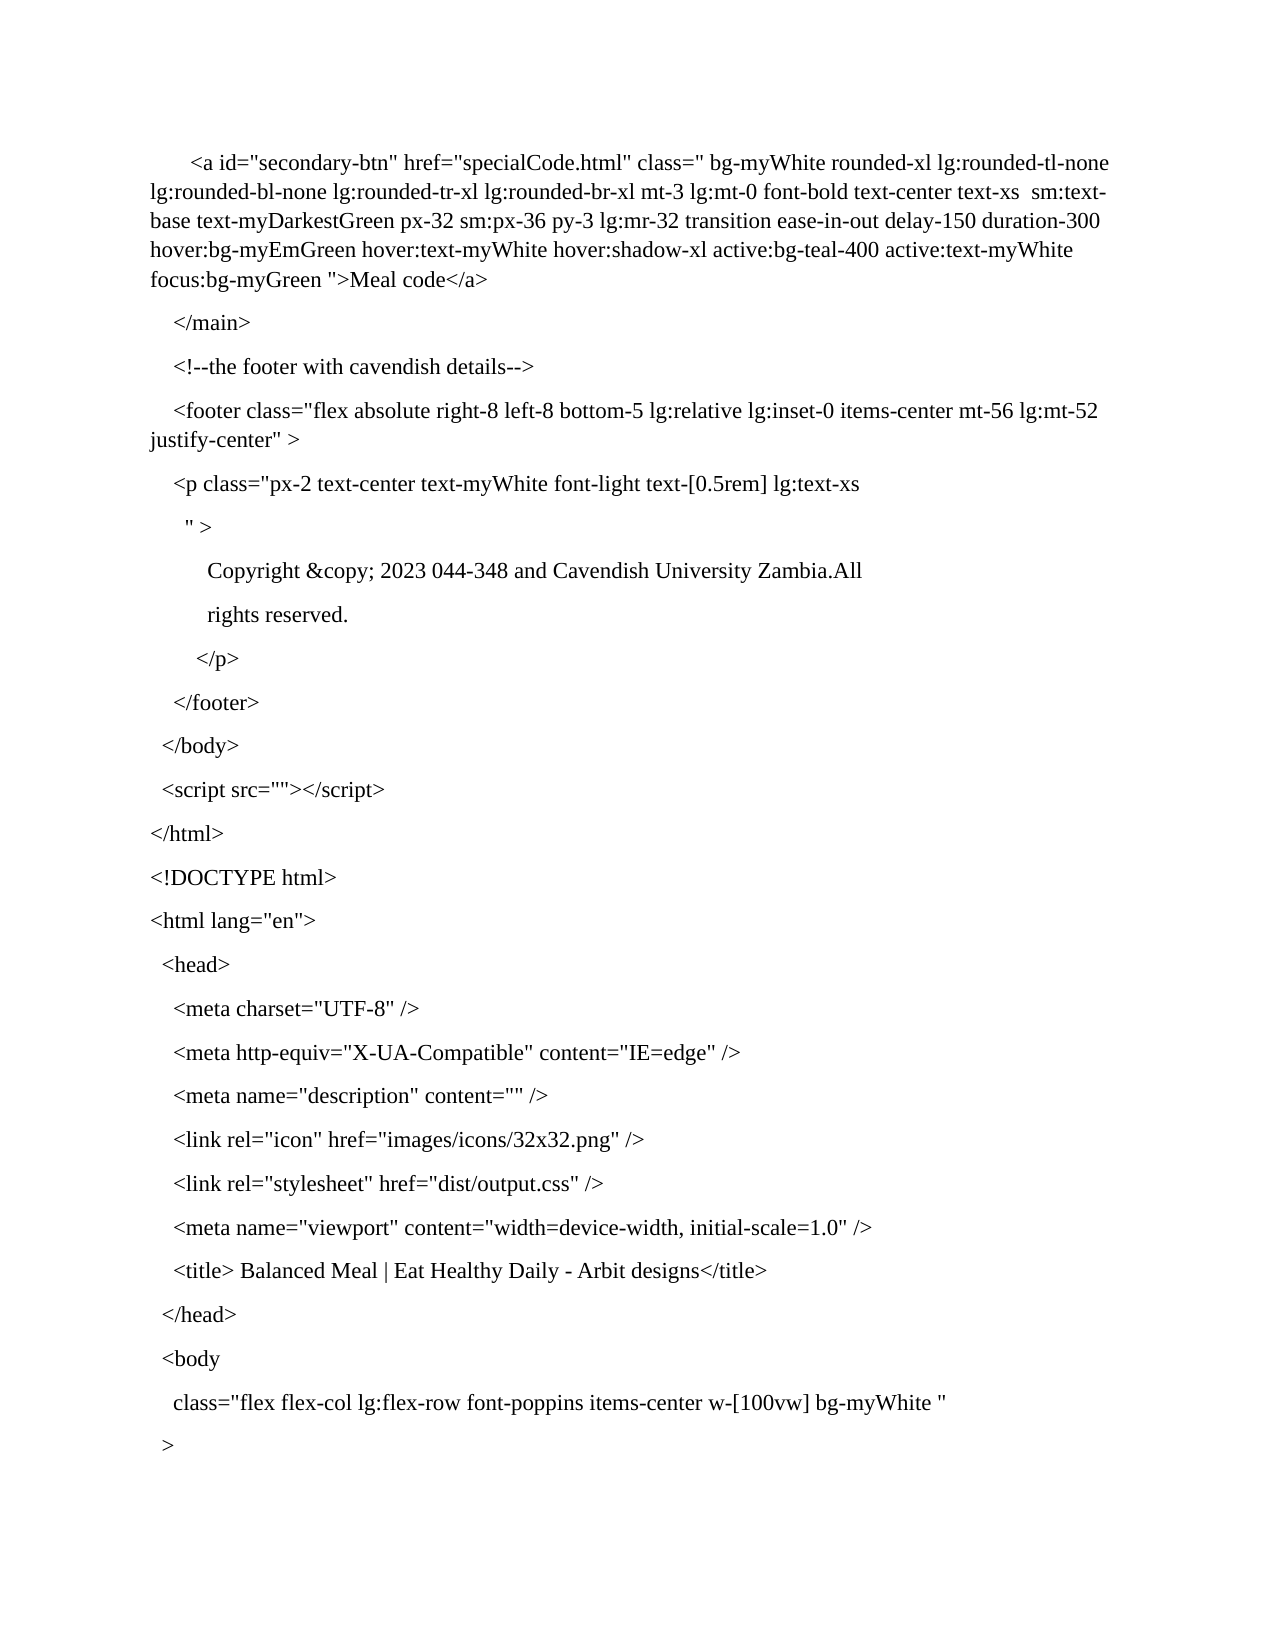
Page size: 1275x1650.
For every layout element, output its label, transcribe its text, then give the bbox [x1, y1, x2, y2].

text <body [150, 1346, 1125, 1371]
text <meta name="description" content="" /> [150, 1083, 1125, 1109]
text > [150, 1433, 1125, 1459]
text <!--the footer with cavendish details--> [150, 354, 1125, 379]
text <head> [150, 952, 1125, 977]
text <link rel="stylesheet" href="dist/output.css" /> [150, 1171, 1125, 1196]
text <a id="secondary-btn" href="specialCode.html" class=" bg-myWhite rounded-xl lg:rounded-tl-none lg:rounded-bl-none lg:rounded-tr-xl lg:rounded-br-xl mt-3 lg:mt-0 font-bold text-center text-xs sm:text-base text-myDarkestGreen px-32 sm:px-36 py-3 lg:mr-32 transition ease-in-out delay-150 duration-300 hover:bg-myEmGreen hover:text-myWhite hover:shadow-xl active:bg-teal-400 active:text-myWhite focus:bg-myGreen ">Meal code</a> [150, 150, 1125, 292]
text <meta charset="UTF-8" /> [150, 996, 1125, 1021]
text " > [150, 514, 1125, 540]
text <link rel="icon" href="images/icons/32x32.png" /> [150, 1127, 1125, 1152]
text rights reserved. [150, 602, 1125, 627]
text </head> [150, 1302, 1125, 1327]
text <meta name="viewport" content="width=device-width, initial-scale=1.0" /> [150, 1214, 1125, 1240]
text <script src=""></script> [150, 777, 1125, 802]
text class="flex flex-col lg:flex-row font-poppins items-center w-[100vw] bg-myWhite " [150, 1389, 1125, 1415]
text <html lang="en"> [150, 908, 1125, 934]
text </footer> [150, 689, 1125, 715]
text <p class="px-2 text-center text-myWhite font-light text-[0.5rem] lg:text-xs [150, 471, 1125, 496]
text </p> [150, 646, 1125, 671]
text <!DOCTYPE html> [150, 864, 1125, 890]
text </main> [150, 310, 1125, 336]
text <footer class="flex absolute right-8 left-8 bottom-5 lg:relative lg:inset-0 items-center mt-56 lg:mt-52 justify-center" > [150, 398, 1125, 452]
text </html> [150, 821, 1125, 846]
text Copyright &copy; 2023 044-348 and Cavendish University Zambia.All [150, 558, 1125, 584]
text </body> [150, 733, 1125, 759]
text <meta http-equiv="X-UA-Compatible" content="IE=edge" /> [150, 1039, 1125, 1065]
text <title> Balanced Meal | Eat Healthy Daily - Arbit designs</title> [150, 1258, 1125, 1284]
